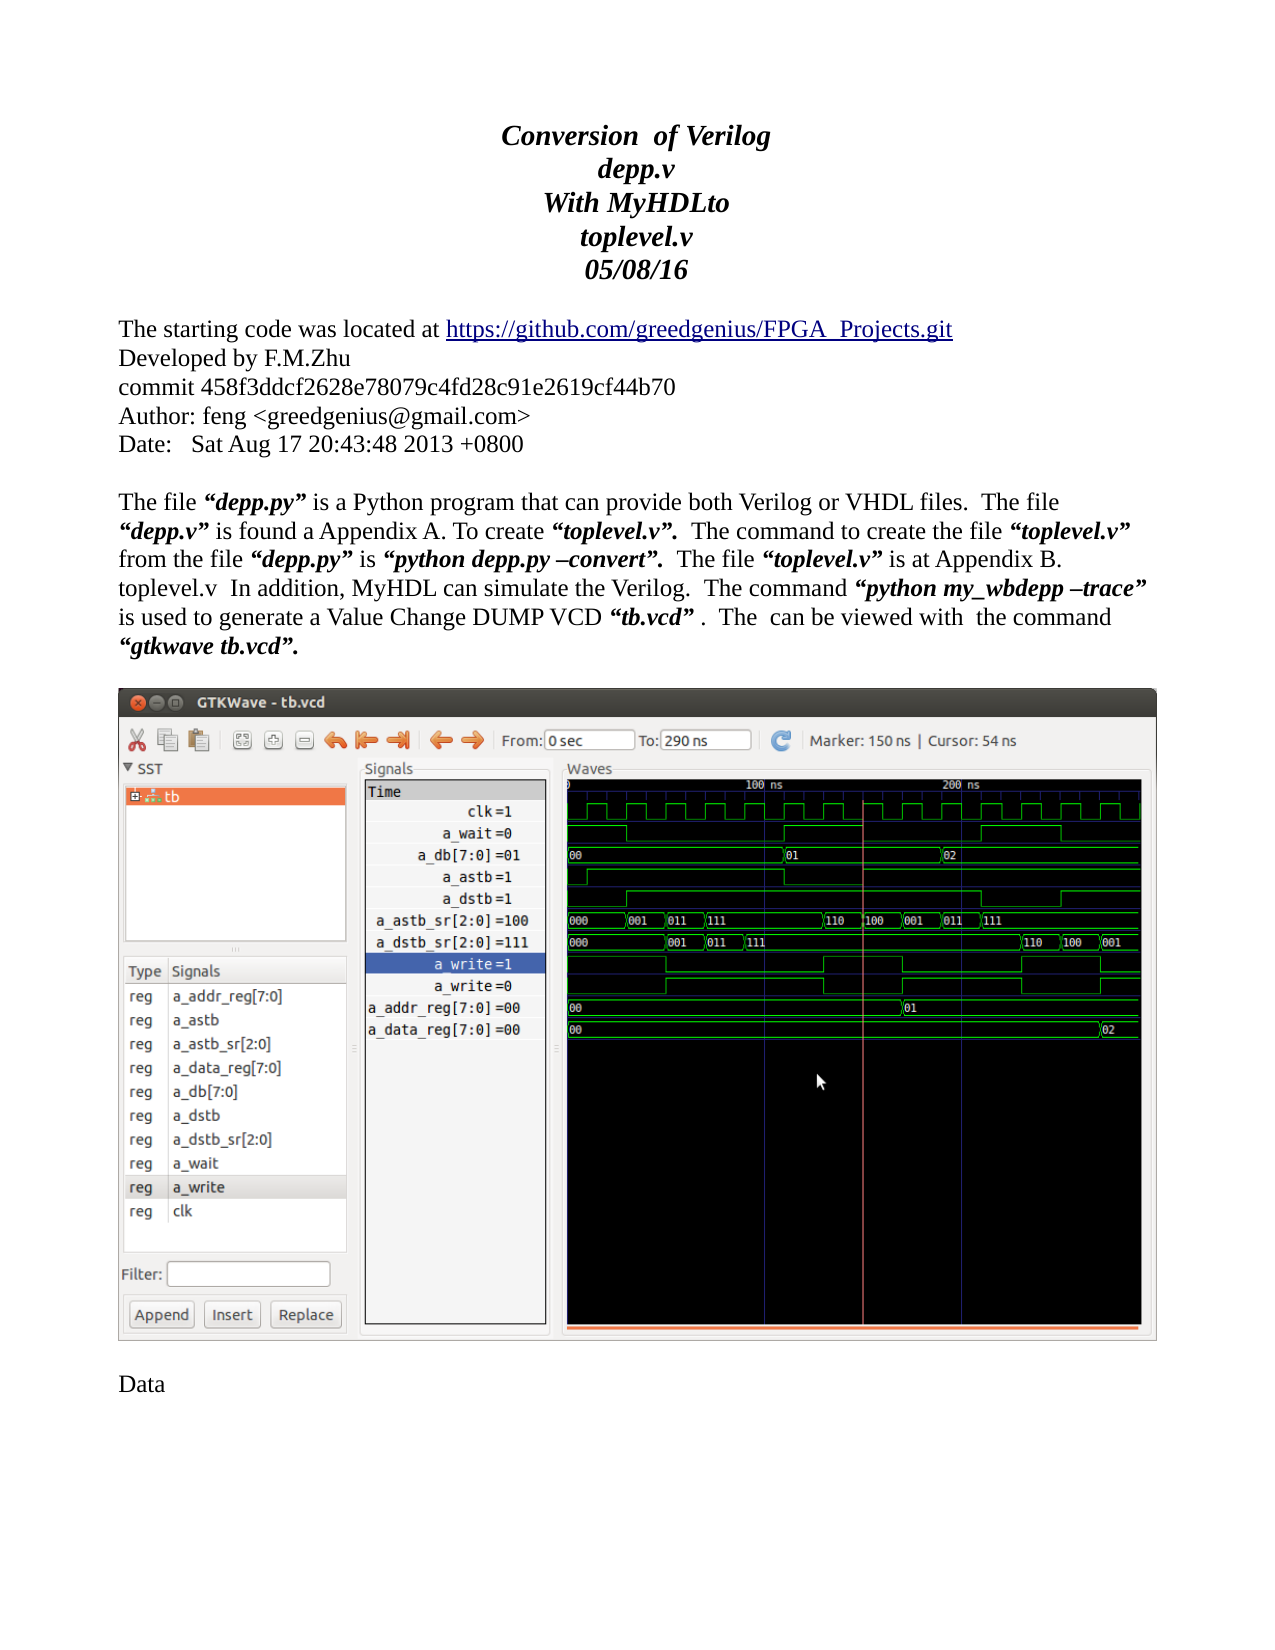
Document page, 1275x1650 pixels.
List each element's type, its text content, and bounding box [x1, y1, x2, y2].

picture [118, 688, 1157, 1341]
text Date: Sat Aug 17 20:43:48 2013 +0800 [118, 429, 1157, 458]
text toplevel.v [118, 219, 1157, 252]
text depp.v [118, 152, 1157, 185]
text Developed by F.M.Zhu [118, 343, 1157, 372]
text Data [118, 1369, 1157, 1398]
text The file “depp.py” is a Python program that can provide both Verilog or VHDL files. The file “depp.v” is found a Appendix A. To create “toplevel.v”. The command to create the file “toplevel.v” from the file “depp.py” is “python depp.py –convert”. The file “toplevel.v” is at Appendix B. toplevel.v In addition, MyHDL can simulate the Verilog. The command “python my_wbdepp –trace” is used to generate a Value Change DUMP VCD “tb.vcd” . The can be viewed with the command “gtkwave tb.vcd”. [118, 487, 1157, 659]
text Conversion of Verilog [118, 118, 1157, 152]
text The starting code was located at https://github.com/greedgenius/FPGA_Projects.git [118, 314, 1157, 343]
text commit 458f3ddcf2628e78079c4fd28c91e2619cf44b70 [118, 372, 1157, 401]
text With MyHDLto [118, 185, 1157, 219]
text 05/08/16 [118, 252, 1157, 286]
text Author: feng <greedgenius@gmail.com> [118, 401, 1157, 429]
